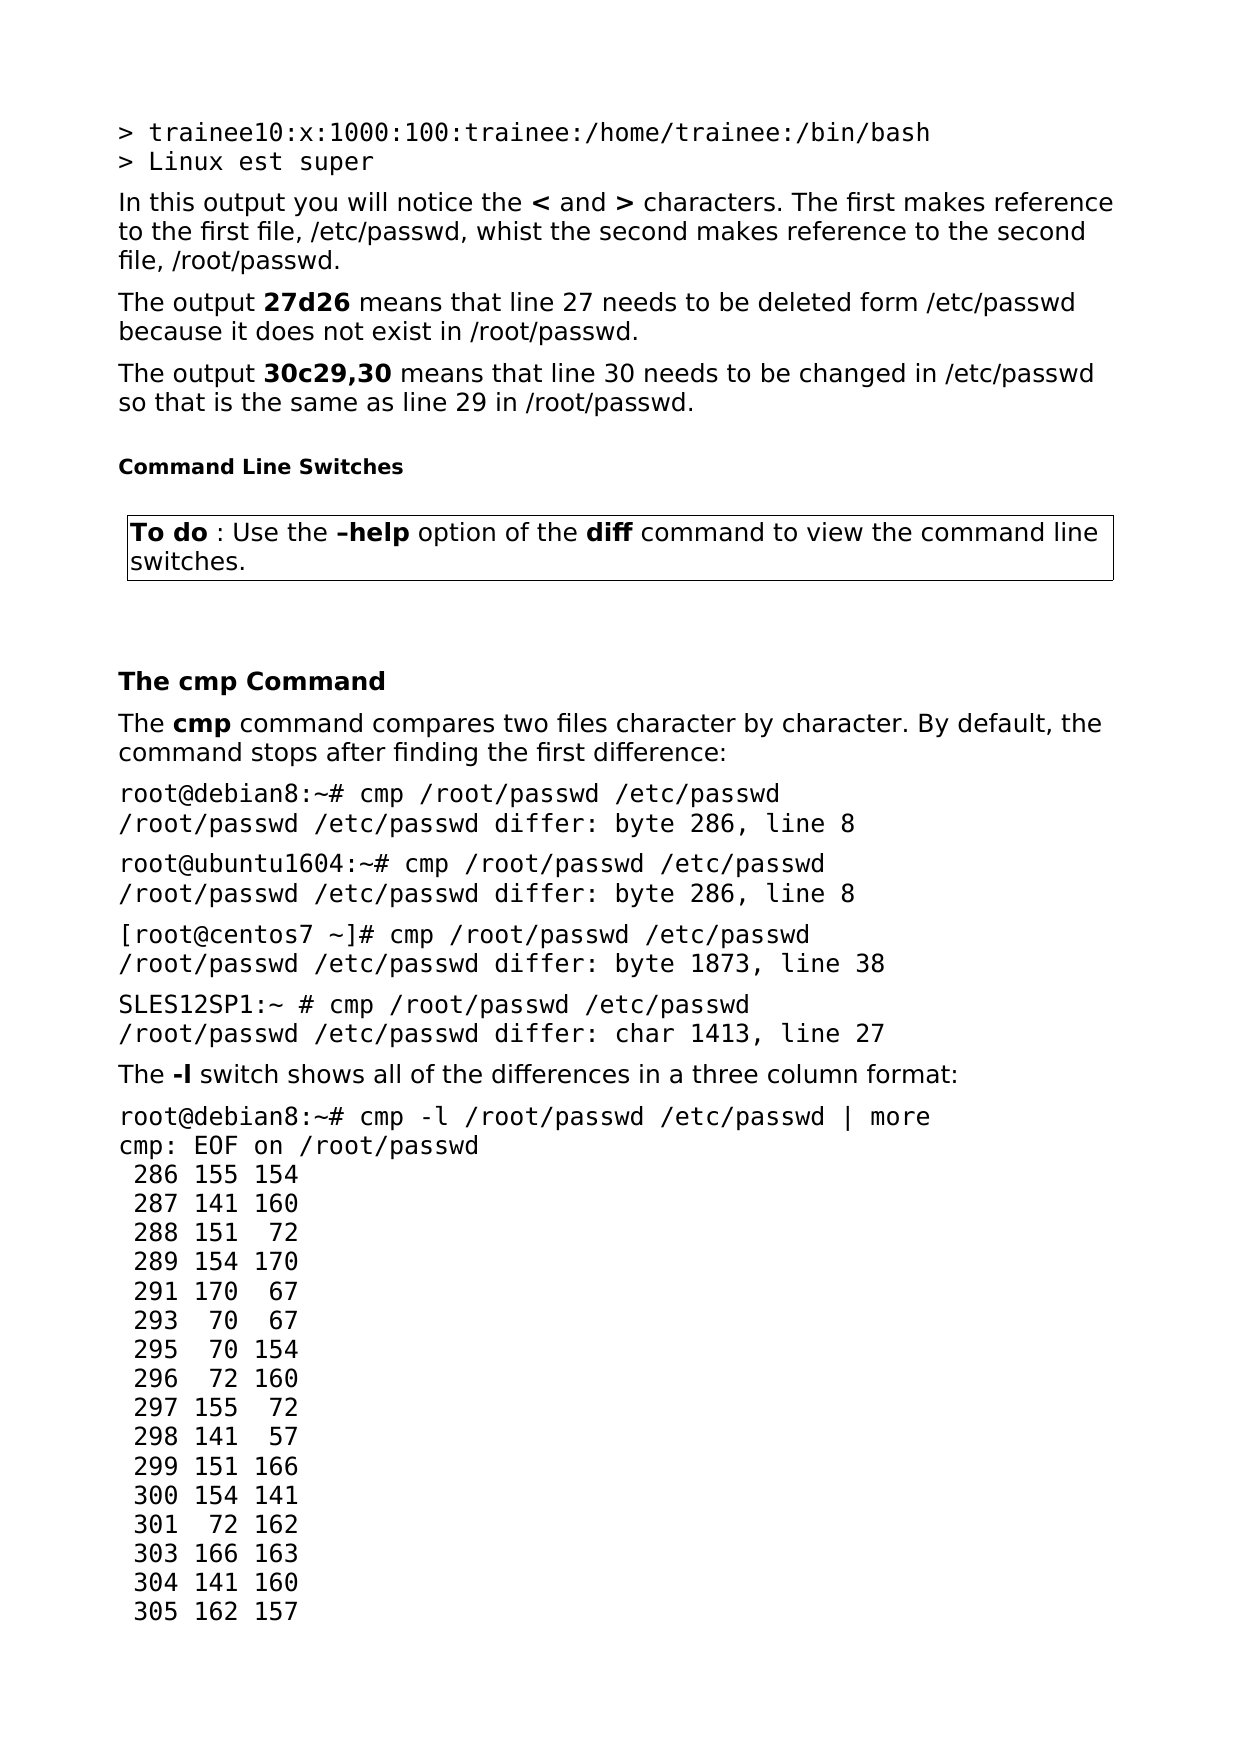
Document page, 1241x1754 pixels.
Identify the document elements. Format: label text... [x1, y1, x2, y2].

text root@ubuntu1604:~# cmp /root/passwd /etc/passwd /root/passwd /etc/passwd differ: byte 286, line 8 [118, 850, 1122, 908]
subtitle The cmp Command [118, 667, 1122, 696]
text The output 30c29,30 means that line 30 needs to be changed in /etc/passwd so that is the same as line 29 in /root/passwd. [118, 359, 1122, 417]
text The cmp command compares two files character by character. By default, the command stops after finding the first difference: [118, 709, 1122, 767]
subtitle Command Line Switches [118, 455, 1122, 479]
table_header To do : Use the –help option of the diff command to view the command line switches. [128, 516, 1113, 579]
text [root@centos7 ~]# cmp /root/passwd /etc/passwd /root/passwd /etc/passwd differ: byte 1873, line 38 [118, 920, 1122, 978]
text The -l switch shows all of the differences in a three column format: [118, 1060, 1122, 1089]
text In this output you will notice the < and > characters. The first makes reference to the first file, /etc/passwd, whist the second makes reference to the second file, /root/passwd. [118, 188, 1122, 276]
text The output 27d26 means that line 27 needs to be deleted form /etc/passwd because it does not exist in /root/passwd. [118, 288, 1122, 347]
text root@debian8:~# cmp /root/passwd /etc/passwd /root/passwd /etc/passwd differ: byte 286, line 8 [118, 779, 1122, 838]
text --- > trainee10:x:1000:100:trainee:/home/trainee:/bin/bash > Linux est super [118, 118, 1122, 176]
text SLES12SP1:~ # cmp /root/passwd /etc/passwd /root/passwd /etc/passwd differ: char 1413, line 27 [118, 990, 1122, 1048]
text root@debian8:~# cmp -l /root/passwd /etc/passwd | more cmp: EOF on /root/passwd 286 155 154 287 141 160 288 151 72 289 154 170 291 170 67 293 70 67 295 70 154 296 72 160 297 155 72 298 141 57 299 151 166 300 154 141 301 72 162 303 166 163 304 141 160 305 162 157 [118, 1102, 1122, 1627]
